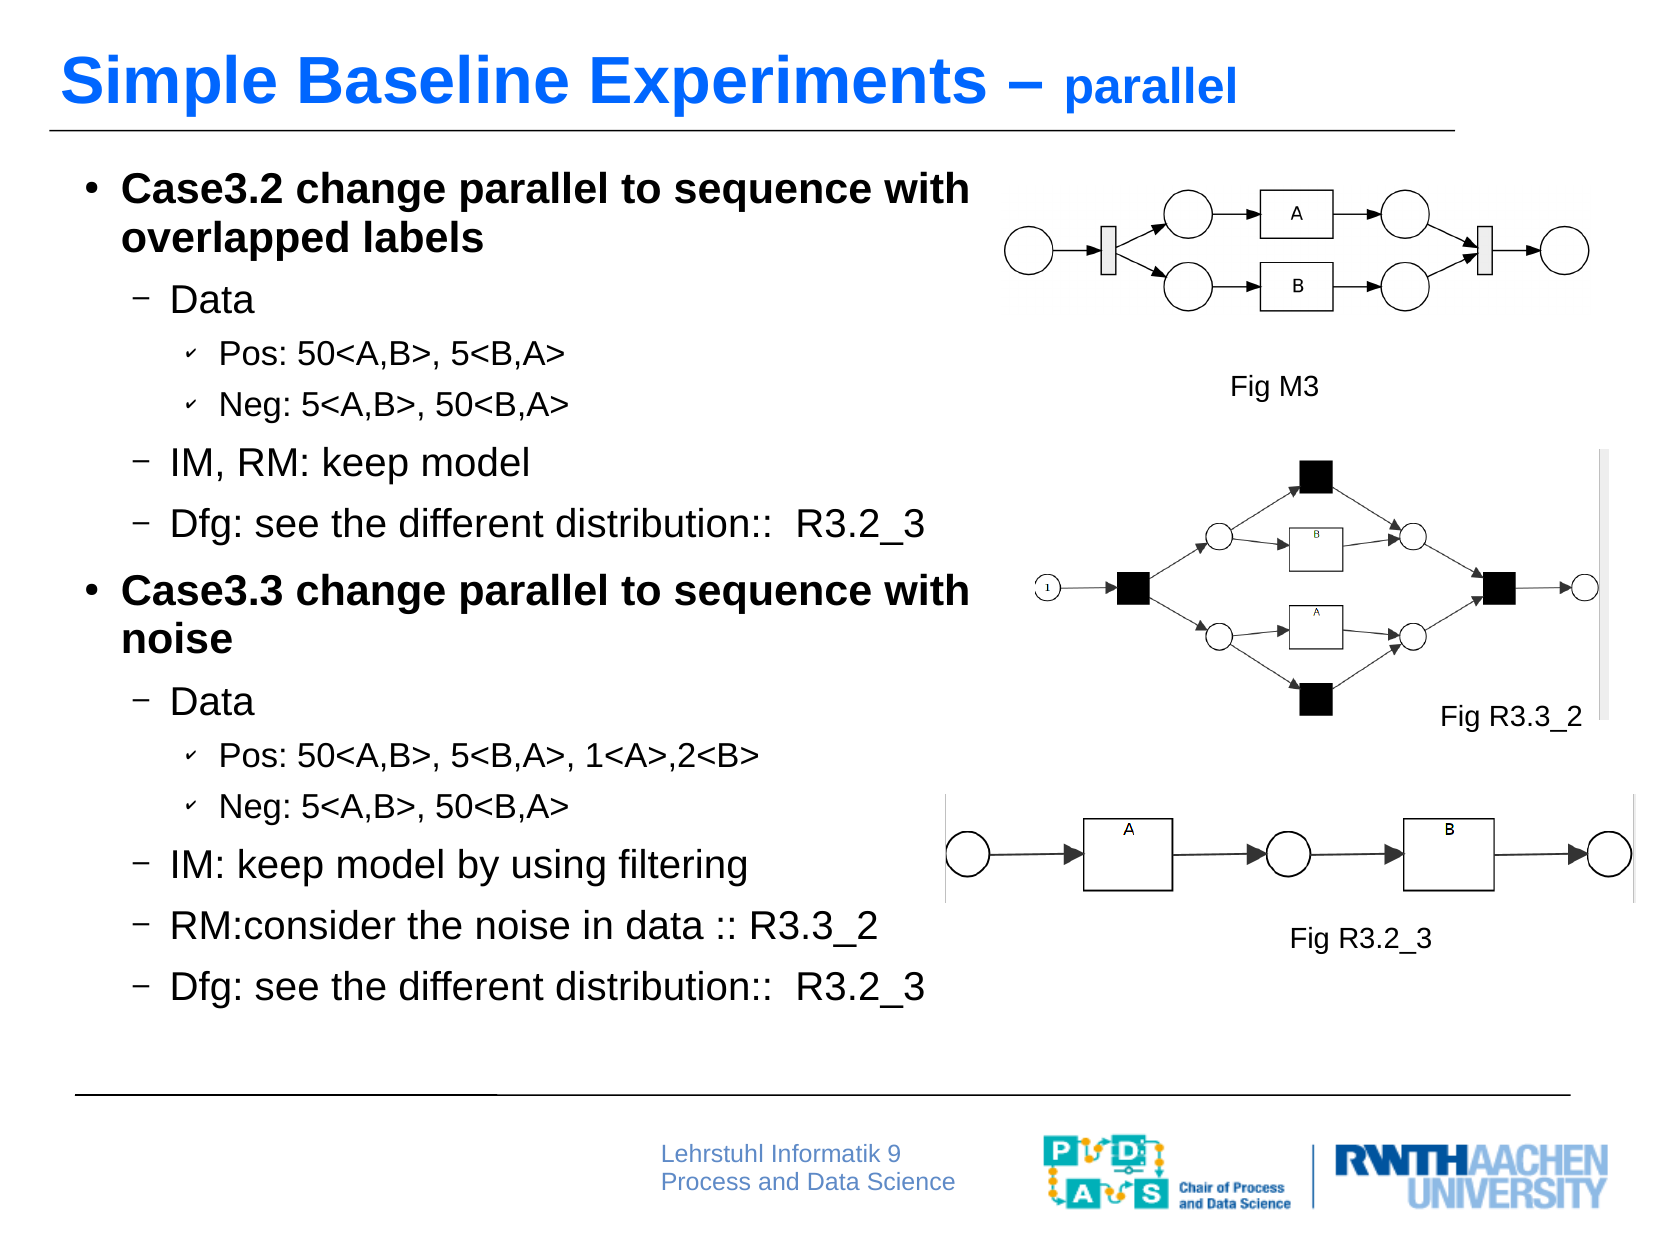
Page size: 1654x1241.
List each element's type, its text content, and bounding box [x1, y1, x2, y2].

list Case3.2 change parallel to sequence with overlapped labels Data Pos: 50<A,B>, 5<B,A> Neg: 5<A,B>, 50<B,A> IM, RM: keep model Dfg: see the different distribution:: R3.2_3 Case3.3 change parallel to sequence with noise Data Pos: 50<A,B>, 5<B,A>, 1<A>,2<B> Neg: 5<A,B>, 50<B,A> IM: keep model by using filtering RM:consider the noise in data :: R3.3_2 Dfg: see the different distribution:: R3.2_3 [71, 165, 976, 1021]
title Simple Baseline Experiments – parallel [60, 30, 1549, 131]
picture [945, 794, 1636, 903]
text_box Fig R3.3_2 [1425, 689, 1654, 732]
text_box Fig M3 [1215, 359, 1411, 402]
picture [1005, 1090, 1647, 1241]
picture [1001, 185, 1591, 316]
text_box Fig R3.2_3 [1274, 911, 1503, 954]
picture [1035, 449, 1609, 720]
